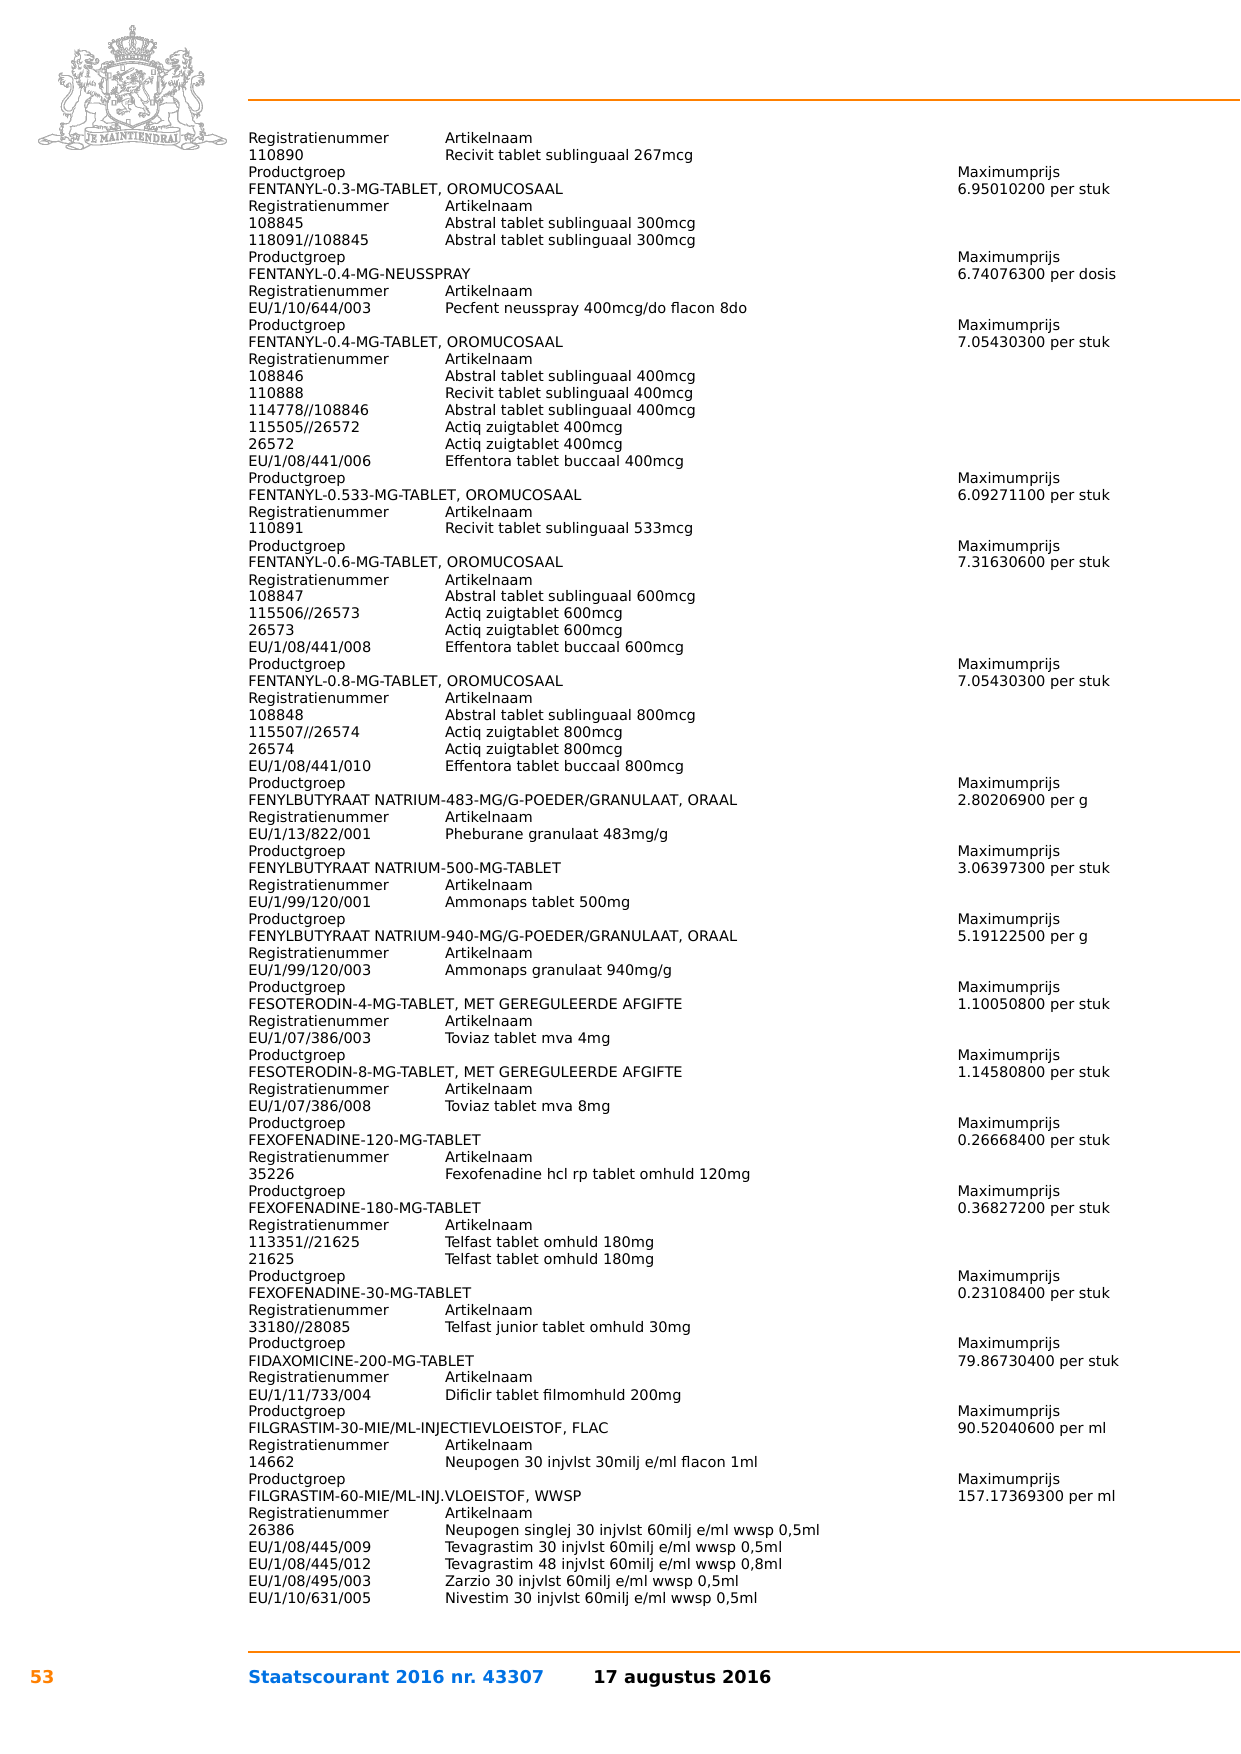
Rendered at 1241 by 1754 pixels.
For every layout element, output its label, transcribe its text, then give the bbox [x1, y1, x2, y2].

table_cell [439, 1335, 951, 1352]
table_cell Artikelnaam [439, 1301, 951, 1318]
table_cell [951, 1539, 1163, 1556]
table_cell Recivit tablet sublinguaal 533mcg [439, 520, 951, 537]
table_cell 0.23108400 per stuk [951, 1285, 1163, 1301]
table_cell Registratienummer [248, 130, 439, 147]
table_cell Zarzio 30 injvlst 60milj e/ml wwsp 0,5ml [439, 1573, 951, 1590]
table_cell [439, 911, 951, 928]
table_cell Registratienummer [248, 809, 439, 826]
table_cell Artikelnaam [439, 1369, 951, 1386]
table_cell EU/1/08/441/006 [248, 453, 439, 469]
table_cell [439, 538, 951, 554]
table_cell [951, 724, 1163, 741]
table_cell Registratienummer [248, 877, 439, 894]
table_cell [439, 1403, 951, 1420]
table_cell Productgroep [248, 538, 439, 554]
table_cell [951, 690, 1163, 707]
table_cell 5.19122500 per g [951, 928, 1163, 945]
table_cell [951, 945, 1163, 962]
table_cell Artikelnaam [439, 690, 951, 707]
table_cell 3.06397300 per stuk [951, 860, 1163, 877]
table_cell Maximumprijs [951, 1335, 1163, 1352]
table_cell Actiq zuigtablet 800mcg [439, 741, 951, 758]
table_cell Maximumprijs [951, 249, 1163, 266]
table_cell 7.05430300 per stuk [951, 334, 1163, 351]
table_cell Artikelnaam [439, 1081, 951, 1098]
table_cell [951, 588, 1163, 605]
table_cell Registratienummer [248, 690, 439, 707]
table_cell [951, 232, 1163, 249]
table_cell [439, 1471, 951, 1488]
table_cell Actiq zuigtablet 400mcg [439, 419, 951, 436]
table_cell 2.80206900 per g [951, 792, 1163, 809]
table_cell Abstral tablet sublinguaal 600mcg [439, 588, 951, 605]
table_cell EU/1/07/386/008 [248, 1098, 439, 1115]
table_cell Abstral tablet sublinguaal 300mcg [439, 215, 951, 232]
table_cell Productgroep [248, 1335, 439, 1352]
table_cell [951, 402, 1163, 418]
table_cell Maximumprijs [951, 1047, 1163, 1064]
table_cell Registratienummer [248, 1437, 439, 1454]
table_cell FENTANYL-0.8-MG-TABLET, OROMUCOSAAL [248, 673, 951, 690]
table_cell Toviaz tablet mva 4mg [439, 1030, 951, 1047]
table_cell Registratienummer [248, 1149, 439, 1166]
table_cell FESOTERODIN-4-MG-TABLET, MET GEREGULEERDE AFGIFTE [248, 996, 951, 1013]
table_cell [439, 1268, 951, 1284]
table_cell 118091//108845 [248, 232, 439, 249]
table_cell Tevagrastim 48 injvlst 60milj e/ml wwsp 0,8ml [439, 1556, 951, 1573]
table_cell Productgroep [248, 249, 439, 266]
table_cell Fexofenadine hcl rp tablet omhuld 120mg [439, 1166, 951, 1183]
table_cell 115507//26574 [248, 724, 439, 741]
table_cell Registratienummer [248, 1081, 439, 1098]
table_cell Productgroep [248, 164, 439, 181]
table_cell 26574 [248, 741, 439, 758]
table_cell Productgroep [248, 470, 439, 486]
table_cell [951, 215, 1163, 232]
table_cell Dificlir tablet filmomhuld 200mg [439, 1386, 951, 1403]
table_cell FILGRASTIM-60-MIE/ML-INJ.VLOEISTOF, WWSP [248, 1488, 951, 1505]
table_cell Productgroep [248, 775, 439, 792]
table_cell Artikelnaam [439, 945, 951, 962]
table_cell EU/1/10/644/003 [248, 300, 439, 317]
table_cell [951, 1081, 1163, 1098]
table_cell 108848 [248, 707, 439, 724]
table_cell Artikelnaam [439, 1437, 951, 1454]
table_cell [439, 317, 951, 334]
table_cell Artikelnaam [439, 283, 951, 300]
table_cell Recivit tablet sublinguaal 267mcg [439, 147, 951, 164]
table_cell Pheburane granulaat 483mg/g [439, 826, 951, 843]
table_cell Toviaz tablet mva 8mg [439, 1098, 951, 1115]
table_cell 108846 [248, 368, 439, 384]
table_cell Productgroep [248, 1471, 439, 1488]
table_cell [951, 419, 1163, 436]
table_cell Artikelnaam [439, 351, 951, 368]
table_cell Abstral tablet sublinguaal 800mcg [439, 707, 951, 724]
table_cell [951, 300, 1163, 317]
table_cell 110890 [248, 147, 439, 164]
table_cell [951, 809, 1163, 826]
table_cell 115506//26573 [248, 605, 439, 622]
table_cell 1.14580800 per stuk [951, 1064, 1163, 1081]
table_cell [951, 1573, 1163, 1590]
table_cell [951, 571, 1163, 588]
table_cell FENTANYL-0.4-MG-TABLET, OROMUCOSAAL [248, 334, 951, 351]
table_cell Maximumprijs [951, 1471, 1163, 1488]
table_cell Neupogen 30 injvlst 30milj e/ml flacon 1ml [439, 1454, 951, 1471]
table_cell Artikelnaam [439, 1505, 951, 1522]
table_cell 0.36827200 per stuk [951, 1200, 1163, 1217]
table_cell [951, 1590, 1163, 1607]
table_cell EU/1/99/120/001 [248, 894, 439, 911]
table_cell Artikelnaam [439, 1013, 951, 1030]
table_cell Registratienummer [248, 283, 439, 300]
table_cell Productgroep [248, 911, 439, 928]
table_cell [951, 1522, 1163, 1539]
table_cell [951, 758, 1163, 775]
table_cell Registratienummer [248, 1505, 439, 1522]
table_cell Artikelnaam [439, 130, 951, 147]
table_cell 110891 [248, 520, 439, 537]
table_cell Actiq zuigtablet 600mcg [439, 622, 951, 639]
table_cell FENYLBUTYRAAT NATRIUM-940-MG/G-POEDER/GRANULAAT, ORAAL [248, 928, 951, 945]
table_cell FEXOFENADINE-180-MG-TABLET [248, 1200, 951, 1217]
table_cell Pecfent neusspray 400mcg/do flacon 8do [439, 300, 951, 317]
table_cell [439, 164, 951, 181]
table_cell [439, 1047, 951, 1064]
table_cell Productgroep [248, 1183, 439, 1199]
table_cell EU/1/08/445/009 [248, 1539, 439, 1556]
table_cell [951, 283, 1163, 300]
table_cell 26386 [248, 1522, 439, 1539]
table_cell Registratienummer [248, 1217, 439, 1233]
table_cell [951, 962, 1163, 979]
table_cell Neupogen singlej 30 injvlst 60milj e/ml wwsp 0,5ml [439, 1522, 951, 1539]
table_cell [951, 1217, 1163, 1233]
table_cell [951, 1437, 1163, 1454]
table_cell FENTANYL-0.4-MG-NEUSSPRAY [248, 266, 951, 283]
table_cell 14662 [248, 1454, 439, 1471]
table_cell [951, 741, 1163, 758]
table_cell Registratienummer [248, 198, 439, 215]
table_cell Maximumprijs [951, 843, 1163, 860]
table_cell [951, 198, 1163, 215]
table_cell FENTANYL-0.6-MG-TABLET, OROMUCOSAAL [248, 554, 951, 571]
table_cell 26572 [248, 436, 439, 452]
table_cell [439, 843, 951, 860]
table_cell [439, 470, 951, 486]
table_cell FENTANYL-0.533-MG-TABLET, OROMUCOSAAL [248, 486, 951, 503]
table_cell Ammonaps tablet 500mg [439, 894, 951, 911]
table_cell 157.17369300 per ml [951, 1488, 1163, 1505]
table_cell 113351//21625 [248, 1234, 439, 1251]
table_cell Registratienummer [248, 1013, 439, 1030]
table_cell [951, 1098, 1163, 1115]
table_cell [951, 639, 1163, 656]
table_cell [951, 351, 1163, 368]
table_cell 26573 [248, 622, 439, 639]
table_cell Registratienummer [248, 351, 439, 368]
table_cell [951, 1149, 1163, 1166]
table_cell 108847 [248, 588, 439, 605]
table_cell Maximumprijs [951, 164, 1163, 181]
table_cell Productgroep [248, 1115, 439, 1132]
table_cell FILGRASTIM-30-MIE/ML-INJECTIEVLOEISTOF, FLAC [248, 1420, 951, 1437]
table_cell Telfast tablet omhuld 180mg [439, 1234, 951, 1251]
table_cell FENYLBUTYRAAT NATRIUM-483-MG/G-POEDER/GRANULAAT, ORAAL [248, 792, 951, 809]
table_cell Maximumprijs [951, 775, 1163, 792]
table_cell Artikelnaam [439, 504, 951, 520]
table_cell [951, 1013, 1163, 1030]
table_cell Artikelnaam [439, 877, 951, 894]
table_cell [439, 979, 951, 996]
table_cell EU/1/10/631/005 [248, 1590, 439, 1607]
table_cell Abstral tablet sublinguaal 400mcg [439, 402, 951, 418]
table_cell Maximumprijs [951, 1403, 1163, 1420]
table_cell [951, 453, 1163, 469]
table_cell [951, 1505, 1163, 1522]
table_cell Productgroep [248, 1403, 439, 1420]
table_cell Registratienummer [248, 504, 439, 520]
table_cell 90.52040600 per ml [951, 1420, 1163, 1437]
table_cell Maximumprijs [951, 538, 1163, 554]
table_cell Registratienummer [248, 1301, 439, 1318]
table_cell 21625 [248, 1251, 439, 1267]
table_cell EU/1/08/495/003 [248, 1573, 439, 1590]
table_cell Artikelnaam [439, 1149, 951, 1166]
table_cell Actiq zuigtablet 400mcg [439, 436, 951, 452]
table_cell EU/1/13/822/001 [248, 826, 439, 843]
table_cell 115505//26572 [248, 419, 439, 436]
table_cell FIDAXOMICINE-200-MG-TABLET [248, 1353, 951, 1369]
table_cell [439, 1115, 951, 1132]
table_cell Effentora tablet buccaal 600mcg [439, 639, 951, 656]
table_cell Registratienummer [248, 945, 439, 962]
table_cell 7.31630600 per stuk [951, 554, 1163, 571]
table_cell FEXOFENADINE-120-MG-TABLET [248, 1132, 951, 1149]
table_cell Telfast tablet omhuld 180mg [439, 1251, 951, 1267]
table_cell [951, 385, 1163, 402]
table_cell [951, 605, 1163, 622]
table_cell [951, 504, 1163, 520]
table_cell Maximumprijs [951, 317, 1163, 334]
table_cell [951, 1386, 1163, 1403]
table_cell Productgroep [248, 843, 439, 860]
table_cell [951, 1319, 1163, 1335]
table_cell 6.09271100 per stuk [951, 486, 1163, 503]
table_cell [951, 1369, 1163, 1386]
table_cell Ammonaps granulaat 940mg/g [439, 962, 951, 979]
table_cell [439, 656, 951, 673]
table_cell FENYLBUTYRAAT NATRIUM-500-MG-TABLET [248, 860, 951, 877]
table_cell Registratienummer [248, 571, 439, 588]
table_cell Nivestim 30 injvlst 60milj e/ml wwsp 0,5ml [439, 1590, 951, 1607]
table_cell Abstral tablet sublinguaal 300mcg [439, 232, 951, 249]
table_cell Productgroep [248, 656, 439, 673]
table_cell [951, 826, 1163, 843]
table_cell 79.86730400 per stuk [951, 1353, 1163, 1369]
table_cell Maximumprijs [951, 979, 1163, 996]
table_cell 33180//28085 [248, 1319, 439, 1335]
table_cell [951, 1556, 1163, 1573]
table_cell Actiq zuigtablet 600mcg [439, 605, 951, 622]
table_cell [439, 249, 951, 266]
table_cell FESOTERODIN-8-MG-TABLET, MET GEREGULEERDE AFGIFTE [248, 1064, 951, 1081]
table_cell Abstral tablet sublinguaal 400mcg [439, 368, 951, 384]
table_cell Artikelnaam [439, 198, 951, 215]
table_cell FENTANYL-0.3-MG-TABLET, OROMUCOSAAL [248, 181, 951, 198]
table_cell Artikelnaam [439, 1217, 951, 1233]
table_cell Maximumprijs [951, 470, 1163, 486]
table_cell Actiq zuigtablet 800mcg [439, 724, 951, 741]
table_cell [951, 622, 1163, 639]
table_cell [951, 147, 1163, 164]
table_cell [951, 1251, 1163, 1267]
table_cell Productgroep [248, 1047, 439, 1064]
table_cell 6.74076300 per dosis [951, 266, 1163, 283]
table_cell [951, 1454, 1163, 1471]
table_cell Telfast junior tablet omhuld 30mg [439, 1319, 951, 1335]
table_cell [951, 1234, 1163, 1251]
table_cell Recivit tablet sublinguaal 400mcg [439, 385, 951, 402]
table_cell 108845 [248, 215, 439, 232]
table_cell 114778//108846 [248, 402, 439, 418]
table_cell EU/1/11/733/004 [248, 1386, 439, 1403]
table_cell Maximumprijs [951, 1268, 1163, 1284]
table_cell 110888 [248, 385, 439, 402]
table_cell Artikelnaam [439, 809, 951, 826]
table_cell EU/1/07/386/003 [248, 1030, 439, 1047]
table_cell Maximumprijs [951, 656, 1163, 673]
picture [38, 25, 227, 150]
table_cell [951, 1301, 1163, 1318]
table_cell 6.95010200 per stuk [951, 181, 1163, 198]
table_cell 35226 [248, 1166, 439, 1183]
table_cell [951, 894, 1163, 911]
table_cell Registratienummer [248, 1369, 439, 1386]
table_cell Maximumprijs [951, 1183, 1163, 1199]
table_cell Artikelnaam [439, 571, 951, 588]
table_cell [951, 130, 1163, 147]
table_cell Effentora tablet buccaal 400mcg [439, 453, 951, 469]
table_cell [951, 368, 1163, 384]
table_cell [951, 707, 1163, 724]
table_cell Productgroep [248, 979, 439, 996]
table_cell 0.26668400 per stuk [951, 1132, 1163, 1149]
table_cell [951, 877, 1163, 894]
table_cell EU/1/08/441/008 [248, 639, 439, 656]
table_cell Productgroep [248, 317, 439, 334]
table_cell EU/1/99/120/003 [248, 962, 439, 979]
table_cell Productgroep [248, 1268, 439, 1284]
table_cell Maximumprijs [951, 1115, 1163, 1132]
table_cell [951, 520, 1163, 537]
table_cell EU/1/08/445/012 [248, 1556, 439, 1573]
table_cell [951, 436, 1163, 452]
table_cell EU/1/08/441/010 [248, 758, 439, 775]
table_cell [439, 1183, 951, 1199]
table_cell Tevagrastim 30 injvlst 60milj e/ml wwsp 0,5ml [439, 1539, 951, 1556]
table_cell FEXOFENADINE-30-MG-TABLET [248, 1285, 951, 1301]
table_cell [951, 1166, 1163, 1183]
table_cell [951, 1030, 1163, 1047]
table_cell Effentora tablet buccaal 800mcg [439, 758, 951, 775]
table_cell Maximumprijs [951, 911, 1163, 928]
table_cell 1.10050800 per stuk [951, 996, 1163, 1013]
table_cell [439, 775, 951, 792]
table_cell 7.05430300 per stuk [951, 673, 1163, 690]
